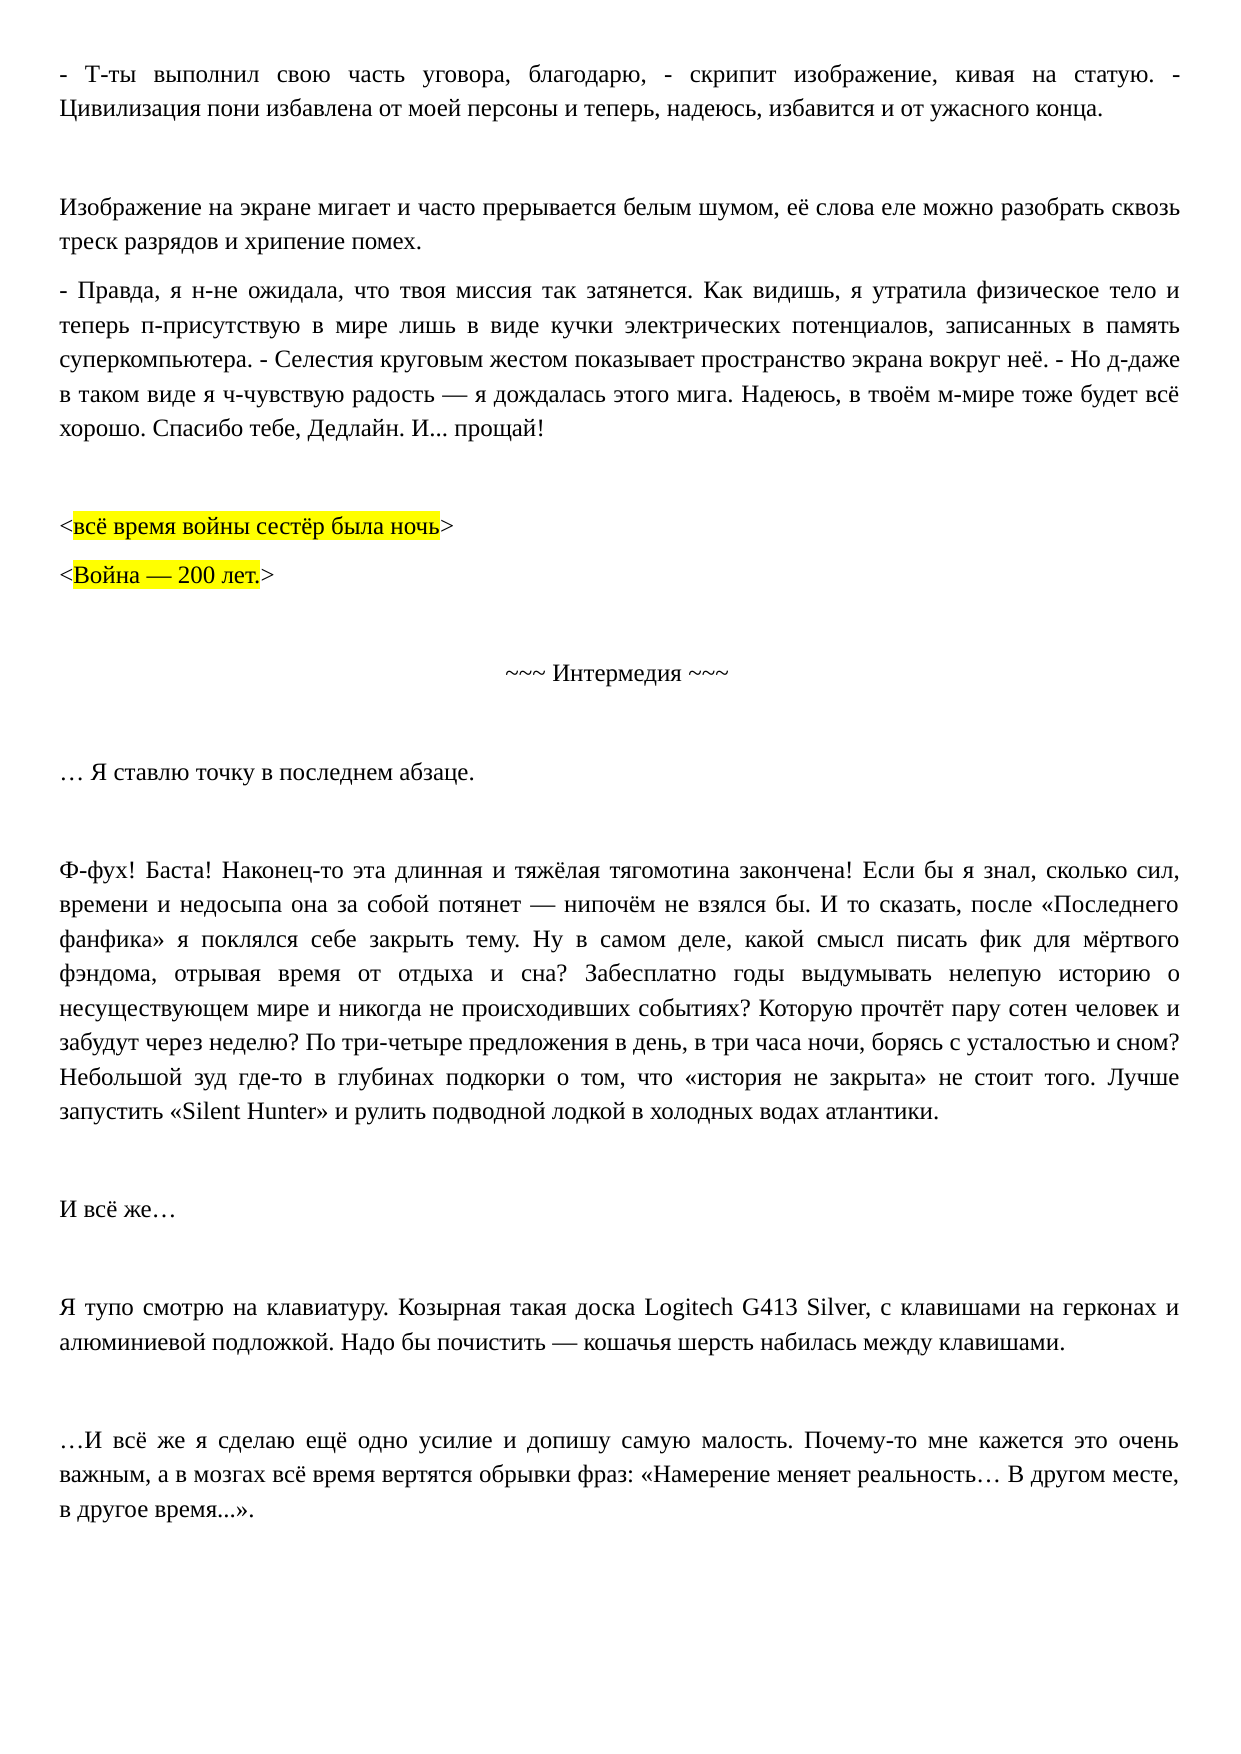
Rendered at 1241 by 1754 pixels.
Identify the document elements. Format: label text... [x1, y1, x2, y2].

text <всё время войны сестёр была ночь> [59, 511, 1181, 540]
text …И всё же я сделаю ещё одно усилие и допишу самую малость. Почему-то мне кажется это очень важным, а в мозгах всё время вертятся обрывки фраз: «Намерение меняет реальность… В другом месте, в другое время...». [59, 1425, 1181, 1523]
text - Т-ты выполнил свою часть уговора, благодарю, - скрипит изображение, кивая на статую. - Цивилизация пони избавлена от моей персоны и теперь, надеюсь, избавится и от ужасного конца. [59, 59, 1181, 122]
text Ф-фух! Баста! Наконец-то эта длинная и тяжёлая тягомотина закончена! Если бы я знал, сколько сил, времени и недосыпа она за собой потянет — нипочём не взялся бы. И то сказать, после «Последнего фанфика» я поклялся себе закрыть тему. Ну в самом деле, какой смысл писать фик для мёртвого фэндома, отрывая время от отдыха и сна? Забесплатно годы выдумывать нелепую историю о несуществующем мире и никогда не происходивших событиях? Которую прочтёт пару сотен человек и забудут через неделю? По три-четыре предложения в день, в три часа ночи, борясь с усталостью и сном? Небольшой зуд где-то в глубинах подкорки о том, что «история не закрыта» не стоит того. Лучше запустить «Silent Hunter» и рулить подводной лодкой в холодных водах атлантики. [59, 855, 1181, 1125]
text И всё же… [59, 1194, 1181, 1223]
text ~~~ Интермедия ~~~ [59, 658, 1181, 687]
text <Война — 200 лет.> [59, 560, 1181, 589]
text - Правда, я н-не ожидала, что твоя миссия так затянется. Как видишь, я утратила физическое тело и теперь п-присутствую в мире лишь в виде кучки электрических потенциалов, записанных в память суперкомпьютера. - Селестия круговым жестом показывает пространство экрана вокруг неё. - Но д-даже в таком виде я ч-чувствую радость — я дождалась этого мига. Надеюсь, в твоём м-мире тоже будет всё хорошо. Спасибо тебе, Дедлайн. И... прощай! [59, 275, 1181, 442]
text Я тупо смотрю на клавиатуру. Козырная такая доска Logitech G413 Silver, с клавишами на герконах и алюминиевой подложкой. Надо бы почистить — кошачья шерсть набилась между клавишами. [59, 1292, 1181, 1356]
text … Я ставлю точку в последнем абзаце. [59, 757, 1181, 785]
text Изображение на экране мигает и часто прерывается белым шумом, её слова еле можно разобрать сквозь треск разрядов и хрипение помех. [59, 192, 1181, 255]
